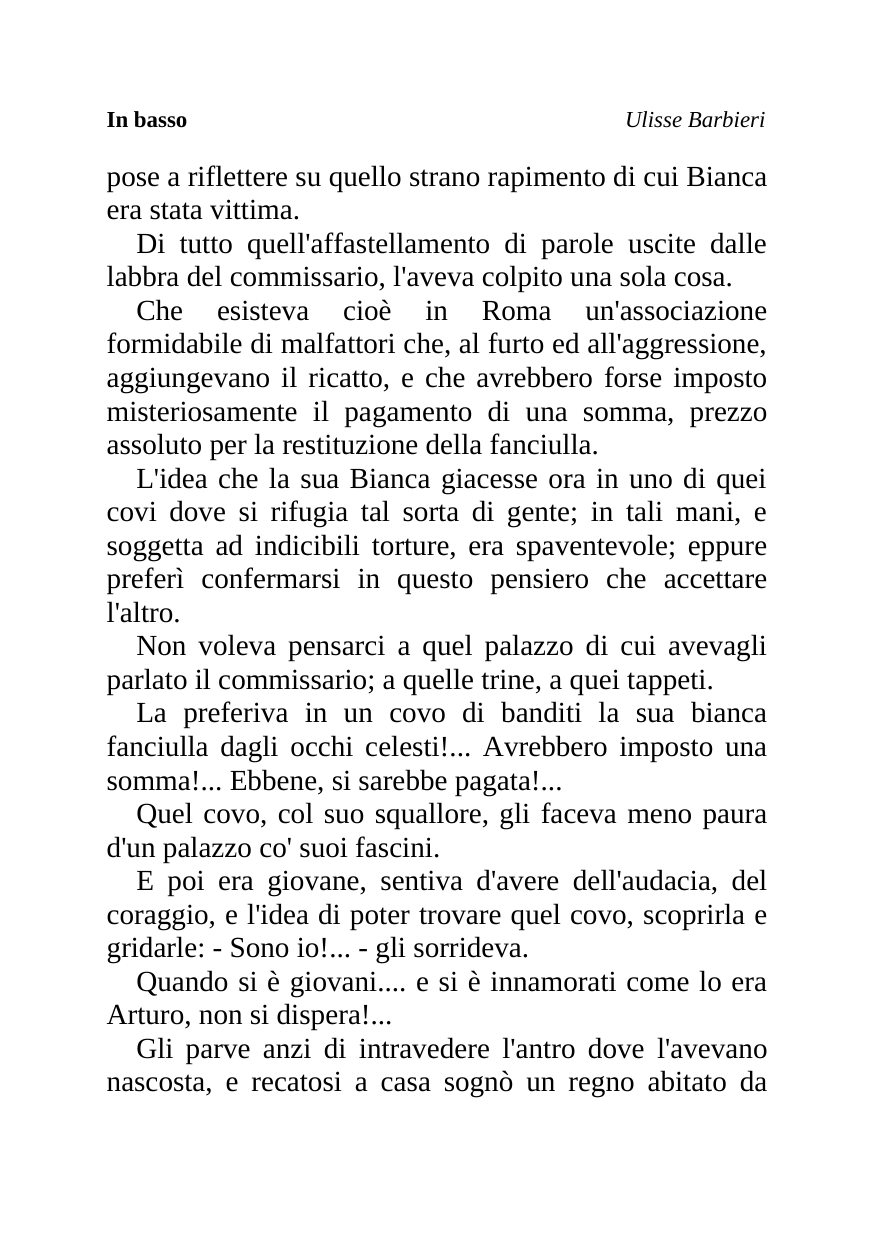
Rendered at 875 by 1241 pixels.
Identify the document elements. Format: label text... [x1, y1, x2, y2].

text La preferiva in un covo di banditi la sua bianca fanciulla dagli occhi celesti!... Avrebbero imposto una somma!... Ebbene, si sarebbe pagata!... [106, 696, 768, 796]
text Quel covo, col suo squallore, gli faceva meno paura d'un palazzo co' suoi fascini. [106, 796, 768, 863]
text E poi era giovane, sentiva d'avere dell'audacia, del coraggio, e l'idea di poter trovare quel covo, scoprirla e gridarle: - Sono io!... - gli sorrideva. [106, 863, 768, 964]
text Quando si è giovani.... e si è innamorati come lo era Arturo, non si dispera!... [106, 964, 768, 1031]
text Di tutto quell'affastellamento di parole uscite dalle labbra del commissario, l'aveva colpito una sola cosa. [106, 226, 768, 293]
text pose a riflettere su quello strano rapimento di cui Bianca era stata vittima. [106, 159, 768, 226]
text Che esisteva cioè in Roma un'associazione formidabile di malfattori che, al furto ed all'aggressione, aggiungevano il ricatto, e che avrebbero forse imposto misteriosamente il pagamento di una somma, prezzo assoluto per la restituzione della fanciulla. [106, 293, 768, 461]
text Non voleva pensarci a quel palazzo di cui avevagli parlato il commissario; a quelle trine, a quei tappeti. [106, 628, 768, 696]
text Gli parve anzi di intravedere l'antro dove l'avevano nascosta, e recatosi a casa sognò un regno abitato da [106, 1031, 768, 1098]
text L'idea che la sua Bianca giacesse ora in uno di quei covi dove si rifugia tal sorta di gente; in tali mani, e soggetta ad indicibili torture, era spaventevole; eppure preferì confermarsi in questo pensiero che accettare l'altro. [106, 461, 768, 628]
